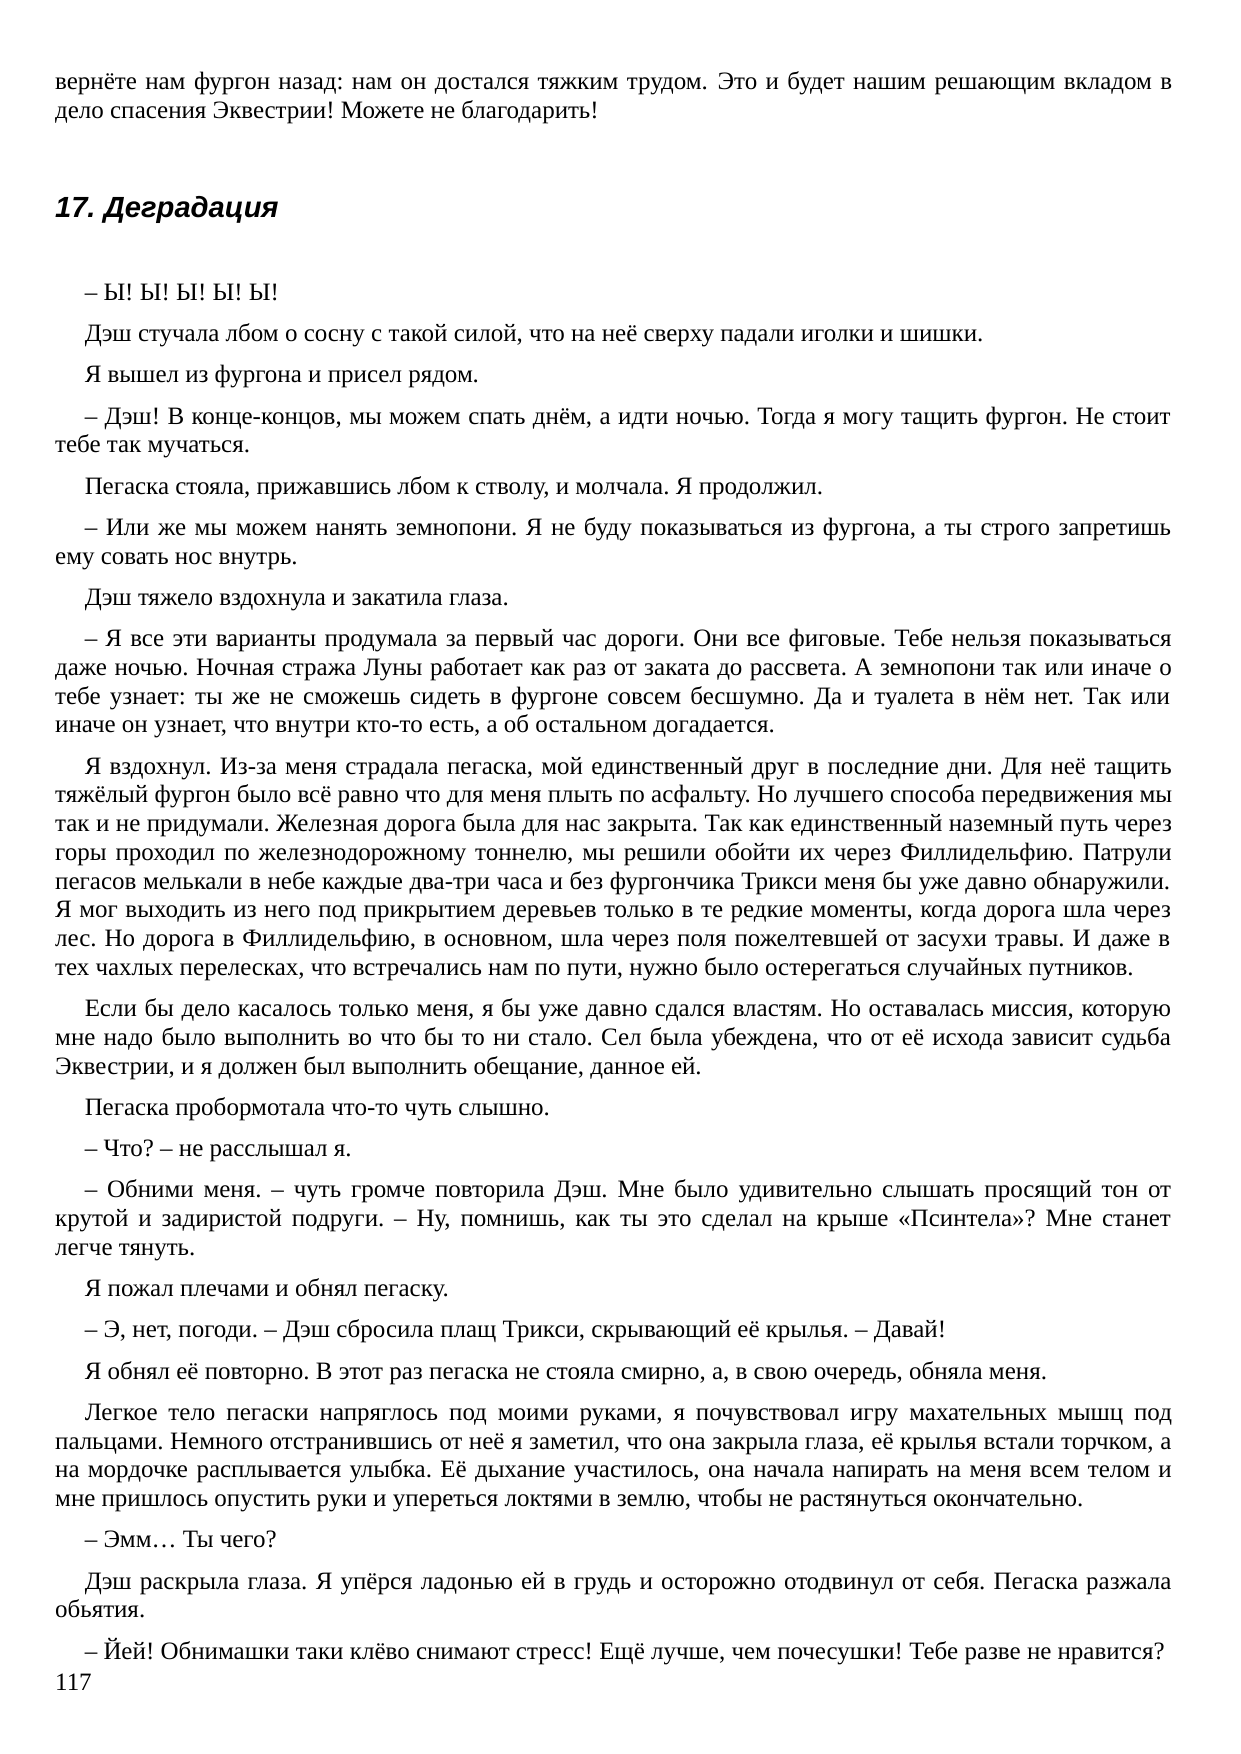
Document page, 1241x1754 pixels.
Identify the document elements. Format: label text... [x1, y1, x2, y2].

text – Ы! Ы! Ы! Ы! Ы! [55, 277, 1173, 306]
text – Дэш! В конце-концов, мы можем спать днём, а идти ночью. Тогда я могу тащить фургон. Не стоит тебе так мучаться. [55, 401, 1173, 458]
text – Обними меня. – чуть громче повторила Дэш. Мне было удивительно слышать просящий тон от крутой и задиристой подруги. – Ну, помнишь, как ты это сделал на крыше «Псинтела»? Мне станет легче тянуть. [55, 1174, 1173, 1261]
text – Йей! Обнимашки таки клёво снимают стресс! Ещё лучше, чем почесушки! Тебе разве не нравится? [55, 1636, 1173, 1664]
text Легкое тело пегаски напряглось под моими руками, я почувствовал игру махательных мышц под пальцами. Немного отстранившись от неё я заметил, что она закрыла глаза, её крылья встали торчком, а на мордочке расплывается улыбка. Её дыхание участилось, она начала напирать на меня всем телом и мне пришлось опустить руки и упереться локтями в землю, чтобы не растянуться окончательно. [55, 1397, 1173, 1512]
text Пегаска пробормотала что-то чуть слышно. [55, 1092, 1173, 1121]
text вернёте нам фургон назад: нам он достался тяжким трудом. Это и будет нашим решающим вкладом в дело спасения Эквестрии! Можете не благодарить! [55, 66, 1173, 123]
text Дэш раскрыла глаза. Я упёрся ладонью ей в грудь и осторожно отодвинул от себя. Пегаска разжала обьятия. [55, 1566, 1173, 1623]
text Пегаска стояла, прижавшись лбом к стволу, и молчала. Я продолжил. [55, 471, 1173, 499]
text – Я все эти варианты продумала за первый час дороги. Они все фиговые. Тебе нельзя показываться даже ночью. Ночная стража Луны работает как раз от заката до рассвета. А земнопони так или иначе о тебе узнает: ты же не сможешь сидеть в фургоне совсем бесшумно. Да и туалета в нём нет. Так или иначе он узнает, что внутри кто-то есть, а об остальном догадается. [55, 623, 1173, 738]
text – Эмм… Ты чего? [55, 1524, 1173, 1553]
text Дэш стучала лбом о сосну с такой силой, что на неё сверху падали иголки и шишки. [55, 318, 1173, 347]
text – Или же мы можем нанять земнопони. Я не буду показываться из фургона, а ты строго запретишь ему совать нос внутрь. [55, 512, 1173, 569]
text Если бы дело касалось только меня, я бы уже давно сдался властям. Но оставалась миссия, которую мне надо было выполнить во что бы то ни стало. Сел была убеждена, что от её исхода зависит судьба Эквестрии, и я должен был выполнить обещание, данное ей. [55, 993, 1173, 1079]
text Я вышел из фургона и присел рядом. [55, 359, 1173, 388]
text Я пожал плечами и обнял пегаску. [55, 1273, 1173, 1302]
text – Что? – не расслышал я. [55, 1133, 1173, 1162]
subtitle 17. Деградация [55, 190, 1173, 223]
text Я обнял её повторно. В этот раз пегаска не стояла смирно, а, в свою очередь, обняла меня. [55, 1356, 1173, 1384]
text Дэш тяжело вздохнула и закатила глаза. [55, 582, 1173, 611]
text – Э, нет, погоди. – Дэш сбросила плащ Трикси, скрывающий её крылья. – Давай! [55, 1314, 1173, 1343]
text Я вздохнул. Из-за меня страдала пегаска, мой единственный друг в последние дни. Для неё тащить тяжёлый фургон было всё равно что для меня плыть по асфальту. Но лучшего способа передвижения мы так и не придумали. Железная дорога была для нас закрыта. Так как единственный наземный путь через горы проходил по железнодорожному тоннелю, мы решили обойти их через Филлидельфию. Патрули пегасов мелькали в небе каждые два-три часа и без фургончика Трикси меня бы уже давно обнаружили. Я мог выходить из него под прикрытием деревьев только в те редкие моменты, когда дорога шла через лес. Но дорога в Филлидельфию, в основном, шла через поля пожелтевшей от засухи травы. И даже в тех чахлых перелесках, что встречались нам по пути, нужно было остерегаться случайных путников. [55, 751, 1173, 981]
